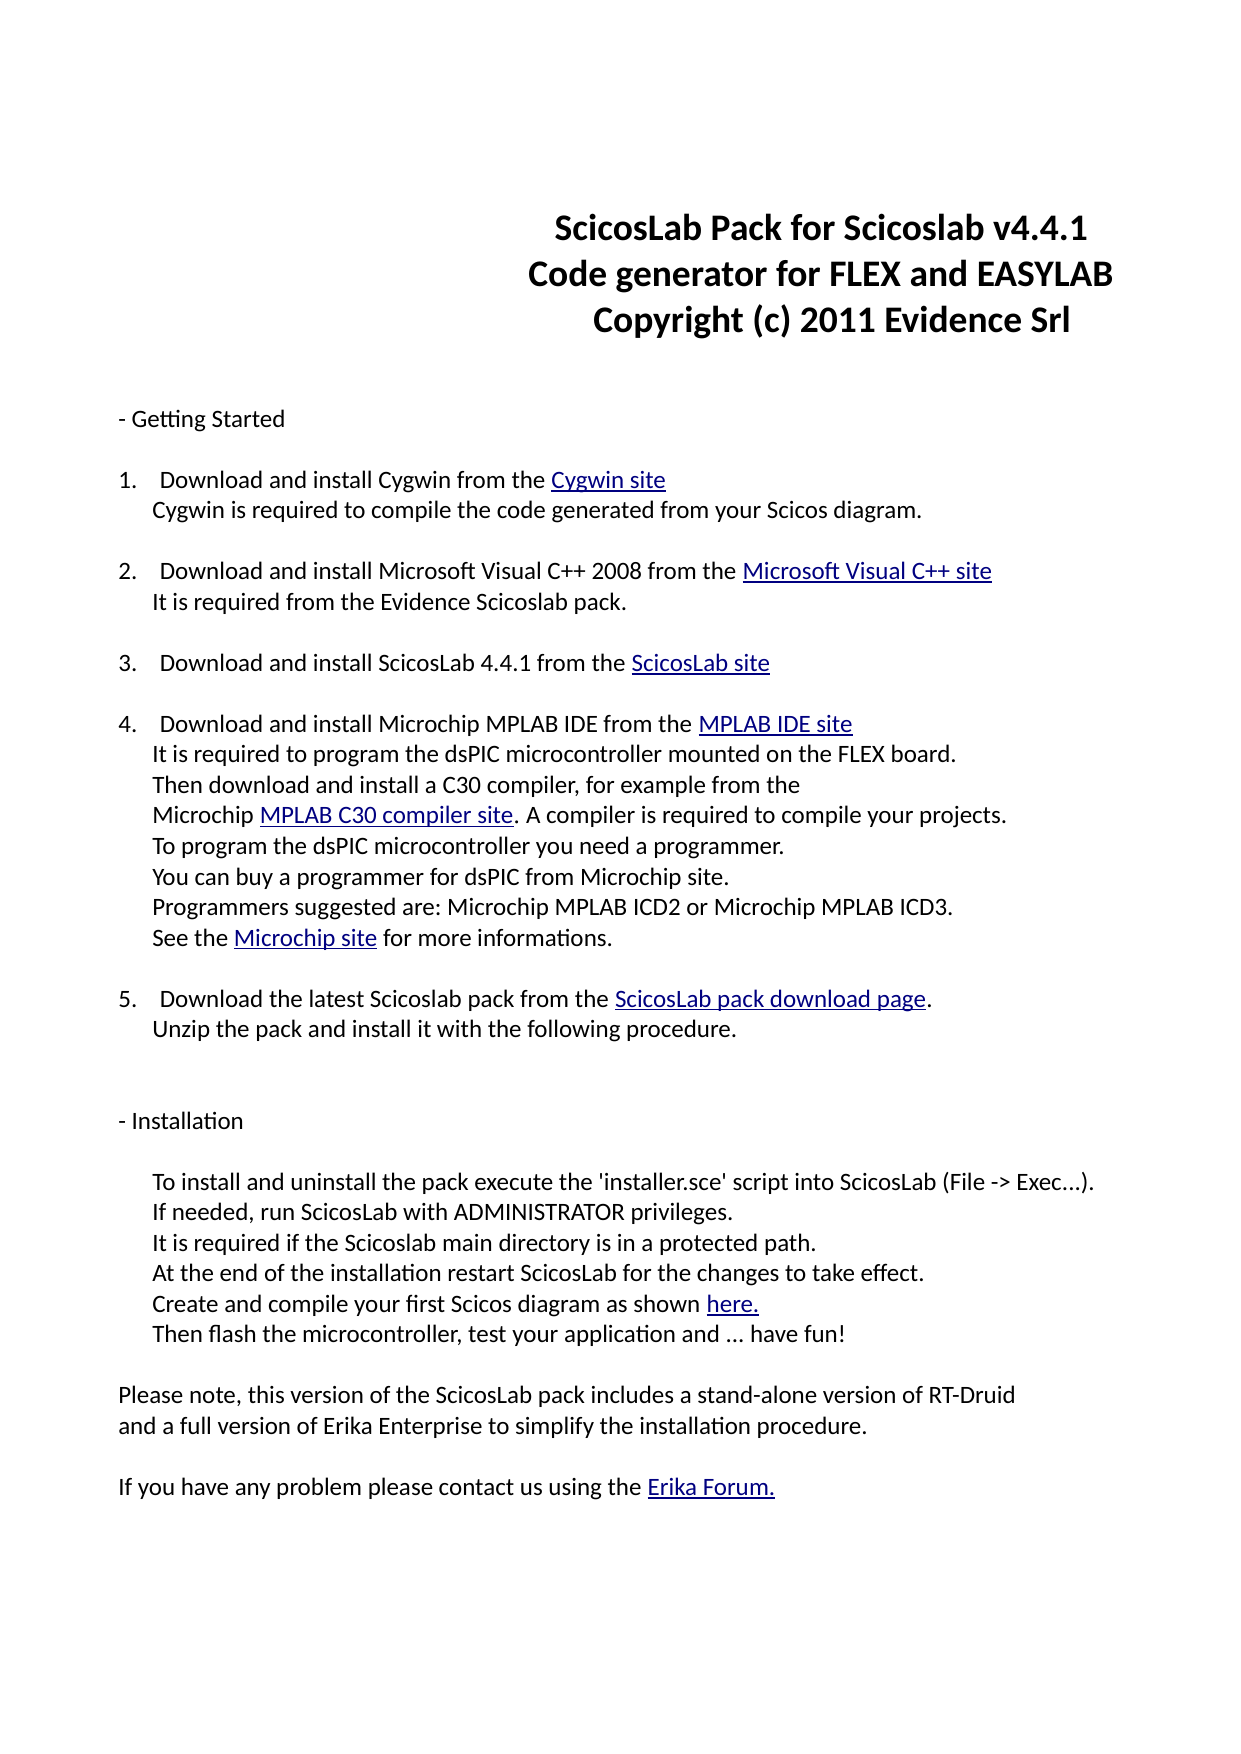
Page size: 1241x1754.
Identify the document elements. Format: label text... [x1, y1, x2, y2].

text To program the dsPIC microcontroller you need a programmer. [118, 830, 1122, 861]
text It is required from the Evidence Scicoslab pack. [118, 586, 1122, 617]
text Code generator for FLEX and EASYLAB [118, 250, 1122, 296]
text Cygwin is required to compile the code generated from your Scicos diagram. [118, 494, 1122, 525]
text 1. Download and install Cygwin from the Cygwin site [118, 464, 1122, 494]
text Then flash the microcontroller, test your application and ... have fun! [118, 1318, 1122, 1349]
text 2. Download and install Microsoft Visual C++ 2008 from the Microsoft Visual C++ site [118, 556, 1122, 586]
text Please note, this version of the ScicosLab pack includes a stand-alone version of RT-Druid [118, 1379, 1122, 1410]
text 5. Download the latest Scicoslab pack from the ScicosLab pack download page. [118, 983, 1122, 1013]
text Programmers suggested are: Microchip MPLAB ICD2 or Microchip MPLAB ICD3. [118, 891, 1122, 922]
text Create and compile your first Scicos diagram as shown here. [118, 1288, 1122, 1318]
text - Installation [118, 1105, 1122, 1135]
text Microchip MPLAB C30 compiler site. A compiler is required to compile your projects. [118, 800, 1122, 830]
text ScicosLab Pack for Scicoslab v4.4.1 [118, 204, 1122, 250]
text To install and uninstall the pack execute the 'installer.sce' script into ScicosLab (File -> Exec...). [118, 1166, 1122, 1196]
text It is required to program the dsPIC microcontroller mounted on the FLEX board. [118, 739, 1122, 769]
text 4. Download and install Microchip MPLAB IDE from the MPLAB IDE site [118, 708, 1122, 739]
text - Getting Started [118, 403, 1122, 433]
text If needed, run ScicosLab with ADMINISTRATOR privileges. [118, 1196, 1122, 1227]
text and a full version of Erika Enterprise to simplify the installation procedure. [118, 1410, 1122, 1441]
text 3. Download and install ScicosLab 4.4.1 from the ScicosLab site [118, 647, 1122, 678]
text Unzip the pack and install it with the following procedure. [118, 1013, 1122, 1044]
text Copyright (c) 2011 Evidence Srl [118, 296, 1122, 342]
text Then download and install a C30 compiler, for example from the [118, 769, 1122, 800]
text See the Microchip site for more informations. [118, 922, 1122, 952]
text If you have any problem please contact us using the Erika Forum. [118, 1471, 1122, 1502]
text You can buy a programmer for dsPIC from Microchip site. [118, 861, 1122, 891]
text It is required if the Scicoslab main directory is in a protected path. [118, 1227, 1122, 1257]
text At the end of the installation restart ScicosLab for the changes to take effect. [118, 1257, 1122, 1288]
